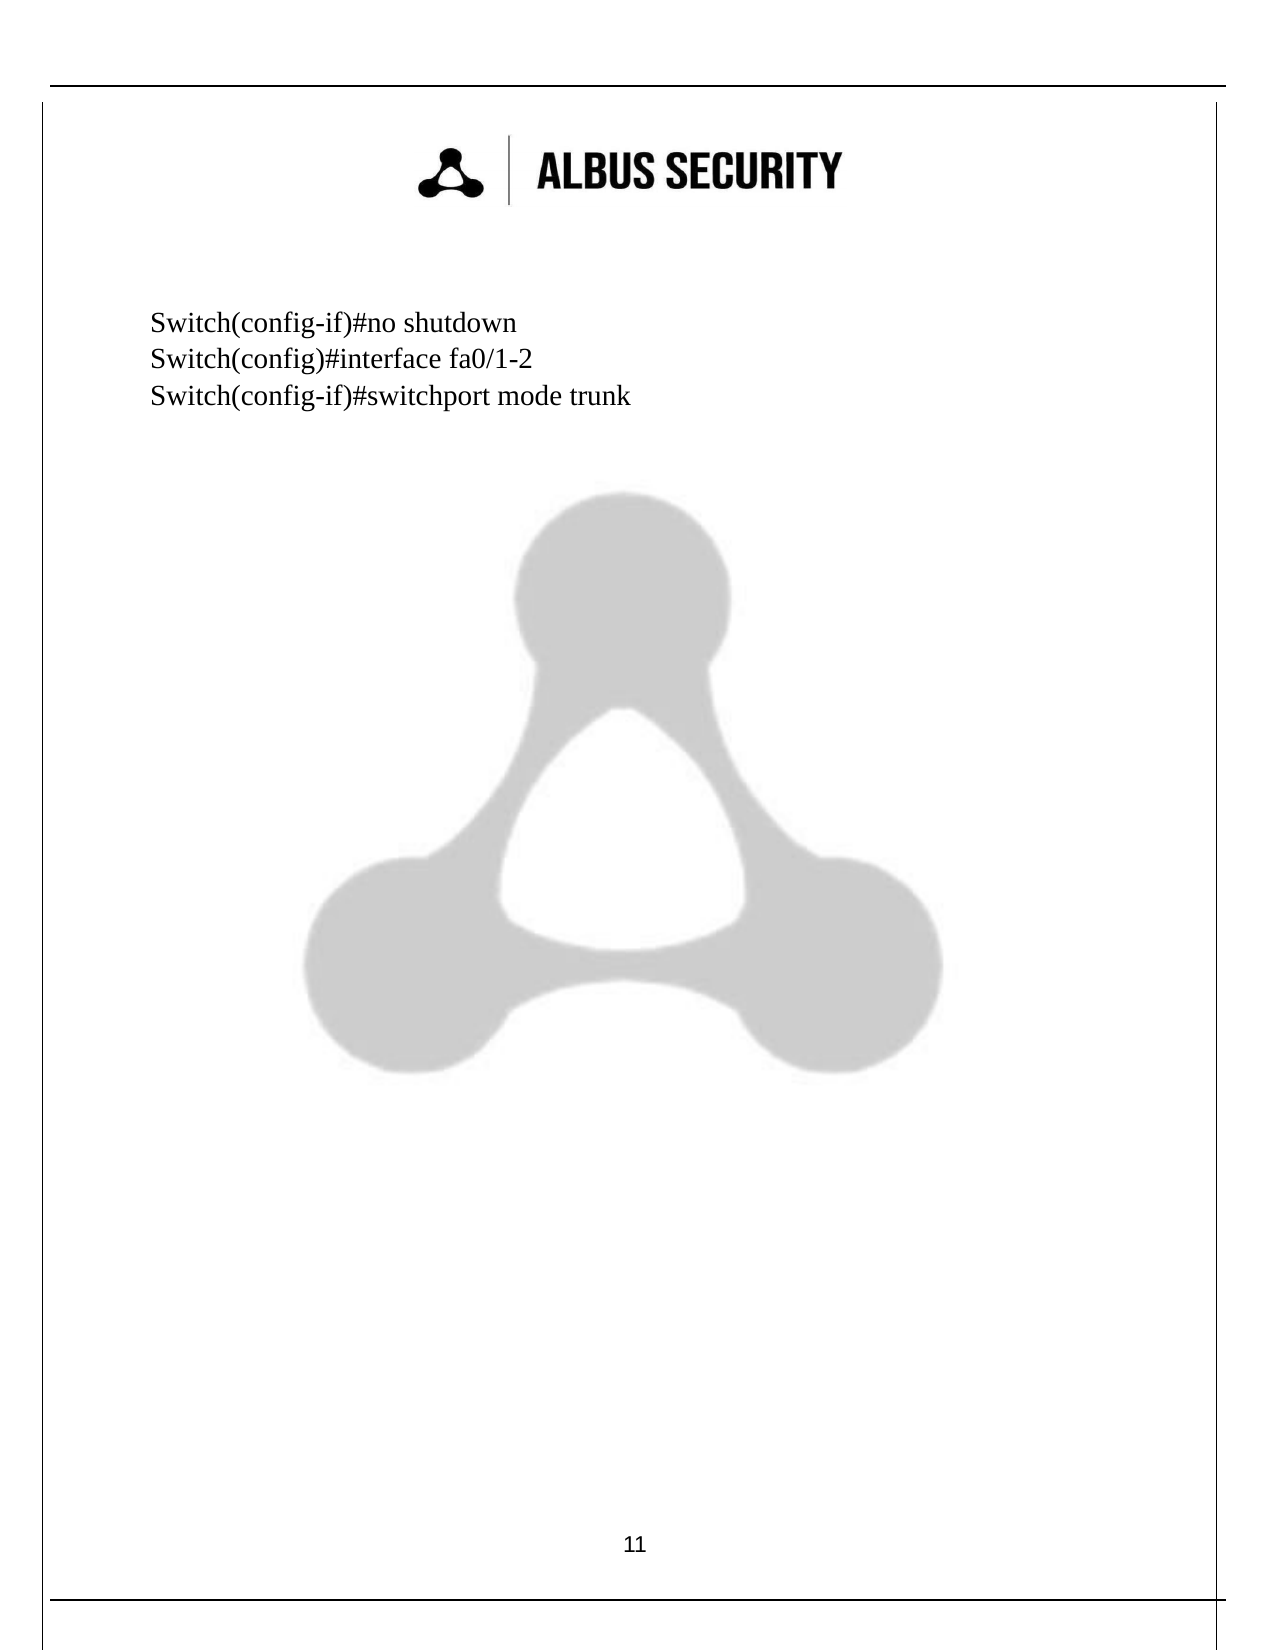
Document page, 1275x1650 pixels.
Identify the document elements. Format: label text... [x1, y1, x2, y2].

picture [142, 344, 1110, 1312]
text Switch(config-if)#no shutdown [150, 305, 1178, 339]
picture [150, 176, 177, 251]
picture [414, 134, 847, 207]
text Switch(config)#interface fa0/1-2 [150, 341, 1178, 375]
text Switch(config-if)#switchport mode trunk [150, 378, 1178, 411]
picture [849, 161, 878, 204]
